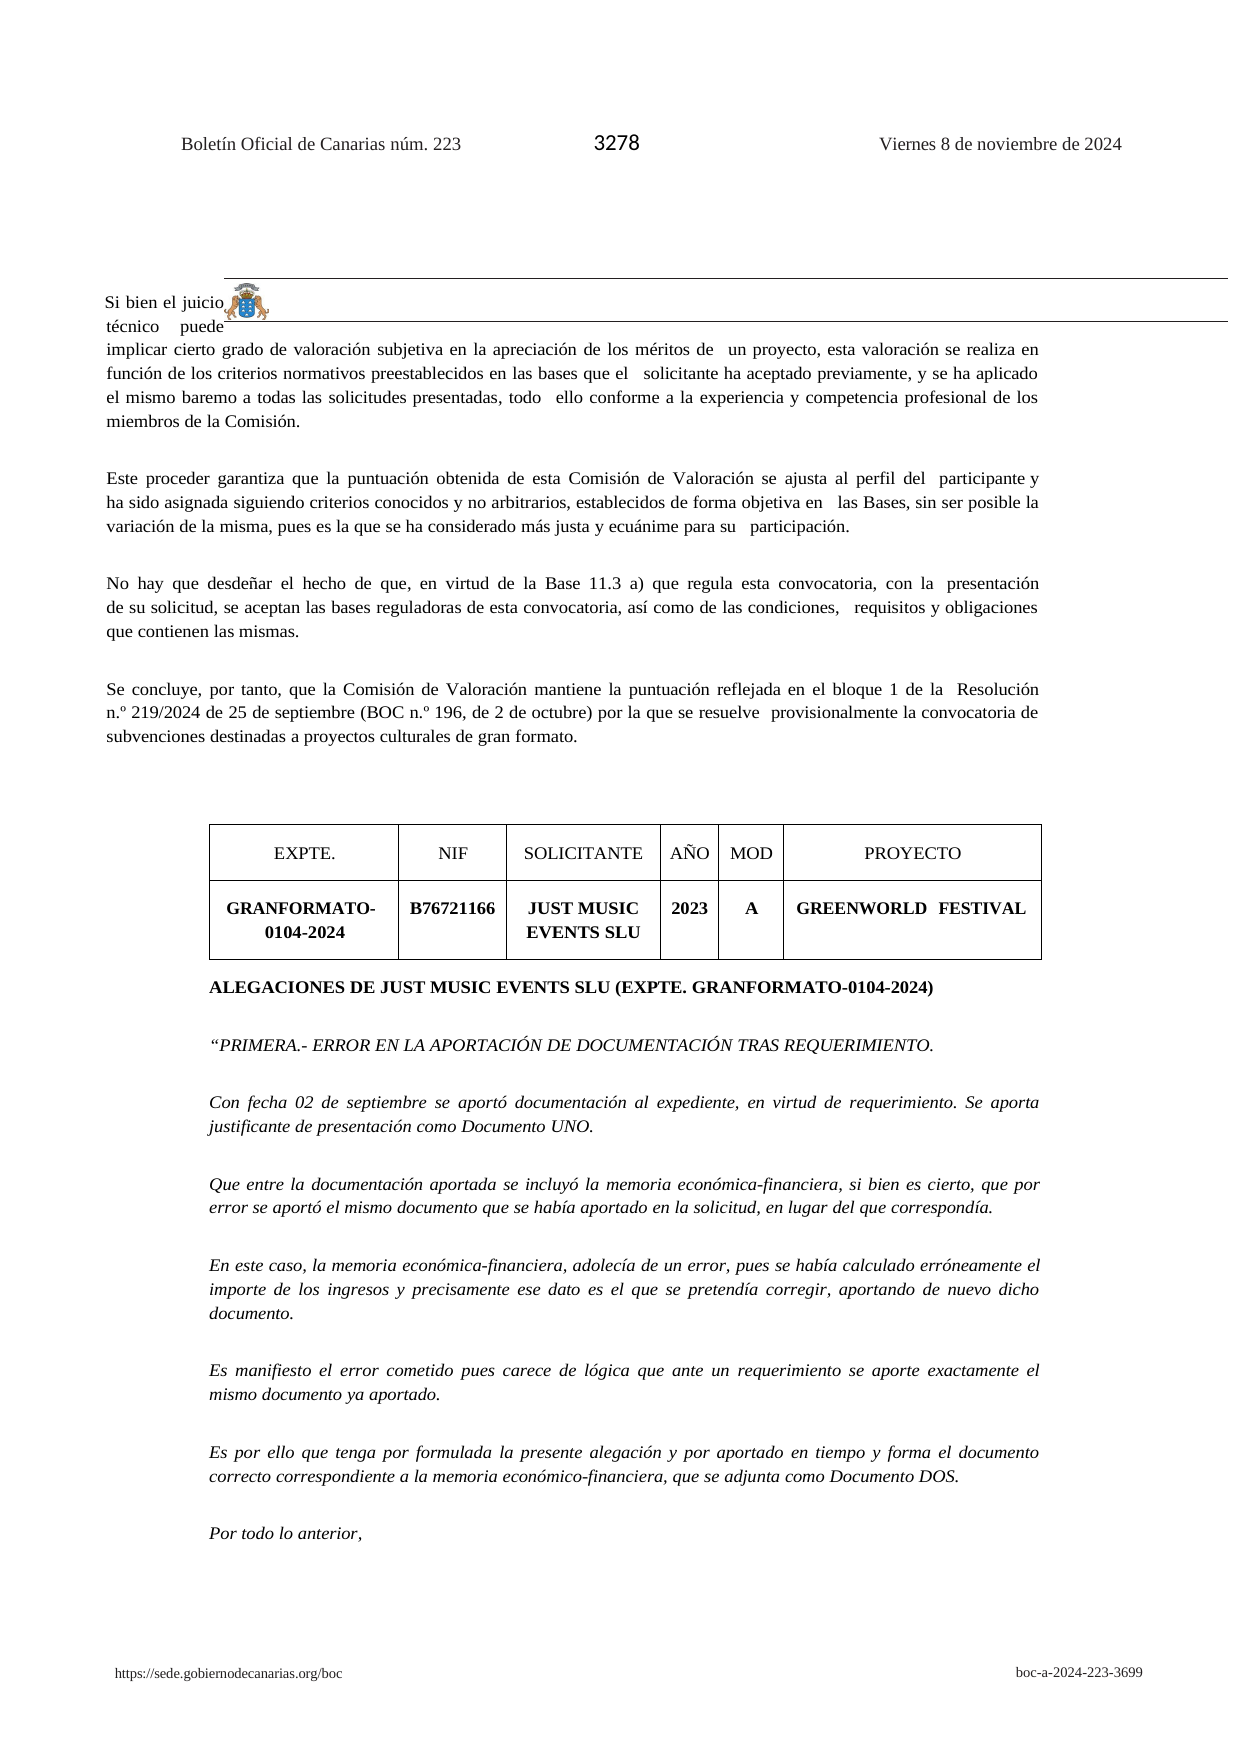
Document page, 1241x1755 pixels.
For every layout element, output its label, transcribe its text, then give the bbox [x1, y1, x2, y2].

text Con fecha 02 de septiembre se aportó documentación al expediente, en virtud de requerimiento. Se aporta justificante de presentación como Documento UNO. [209, 1092, 1040, 1136]
table_cell GRANFORMATO- 0104-2024 [210, 881, 398, 959]
table_cell B76721166 [399, 881, 506, 959]
text Que entre la documentación aportada se incluyó la memoria económica-financiera, si bien es cierto, que por error se aportó el mismo documento que se había aportado en la solicitud, en lugar del que correspondía. [209, 1173, 1040, 1218]
table_cell GREENWORLD FESTIVAL [784, 881, 1041, 959]
table_cell 2023 [661, 881, 718, 959]
text Por todo lo anterior, [209, 1523, 1155, 1543]
subtitle ALEGACIONES DE JUST MUSIC EVENTS SLU (EXPTE. GRANFORMATO-0104-2024) [209, 977, 1155, 998]
table_header NIF [399, 825, 506, 879]
text Es por ello que tenga por formulada la presente alegación y por aportado en tiempo y forma el documento correcto correspondiente a la memoria económico-financiera, que se adjunta como Documento DOS. [209, 1441, 1040, 1486]
text No hay que desdeñar el hecho de que, en virtud de la Base 11.3 a) que regula esta convocatoria, con la presentación de su solicitud, se aceptan las bases reguladoras de esta convocatoria, así como de las condiciones, requisitos y obligaciones que contienen las mismas. [106, 573, 1039, 641]
text Es manifiesto el error cometido pues carece de lógica que ante un requerimiento se aporte exactamente el mismo documento ya aportado. [209, 1360, 1040, 1404]
text Se concluye, por tanto, que la Comisión de Valoración mantiene la puntuación reflejada en el bloque 1 de la Resolución n.º 219/2024 de 25 de septiembre (BOC n.º 196, de 2 de octubre) por la que se resuelve provisionalmente la convocatoria de subvenciones destinadas a proyectos culturales de gran formato. [106, 678, 1040, 747]
text Este proceder garantiza que la puntuación obtenida de esta Comisión de Valoración se ajusta al perfil del participante y ha sido asignada siguiendo criterios conocidos y no arbitrarios, establecidos de forma objetiva en las Bases, sin ser posible la variación de la misma, pues es la que se ha considerado más justa y ecuánime para su participación. [106, 468, 1040, 536]
table_cell A [719, 881, 783, 959]
text Si bien el juicio técnico puede implicar cierto grado de valoración subjetiva en la apreciación de los méritos de un proyecto, esta valoración se realiza en función de los criterios normativos preestablecidos en las bases que el solicitante ha aceptado previamente, y se ha aplicado el mismo baremo a todas las solicitudes presentadas, todo ello conforme a la experiencia y competencia profesional de los miembros de la Comisión. [104, 292, 1039, 431]
table_header MOD [719, 825, 783, 879]
table_header SOLICITANTE [507, 825, 660, 879]
table_cell JUST MUSIC EVENTS SLU [507, 881, 660, 959]
text En este caso, la memoria económica-financiera, adolecía de un error, pues se había calculado erróneamente el importe de los ingresos y precisamente ese dato es el que se pretendía corregir, aportando de nuevo dicho documento. [209, 1255, 1041, 1323]
table_header EXPTE. [210, 825, 398, 879]
text “PRIMERA.- ERROR EN LA APORTACIÓN DE DOCUMENTACIÓN TRAS REQUERIMIENTO. [209, 1035, 1155, 1055]
table_header PROYECTO [784, 825, 1041, 879]
table_header AÑO [661, 825, 718, 879]
